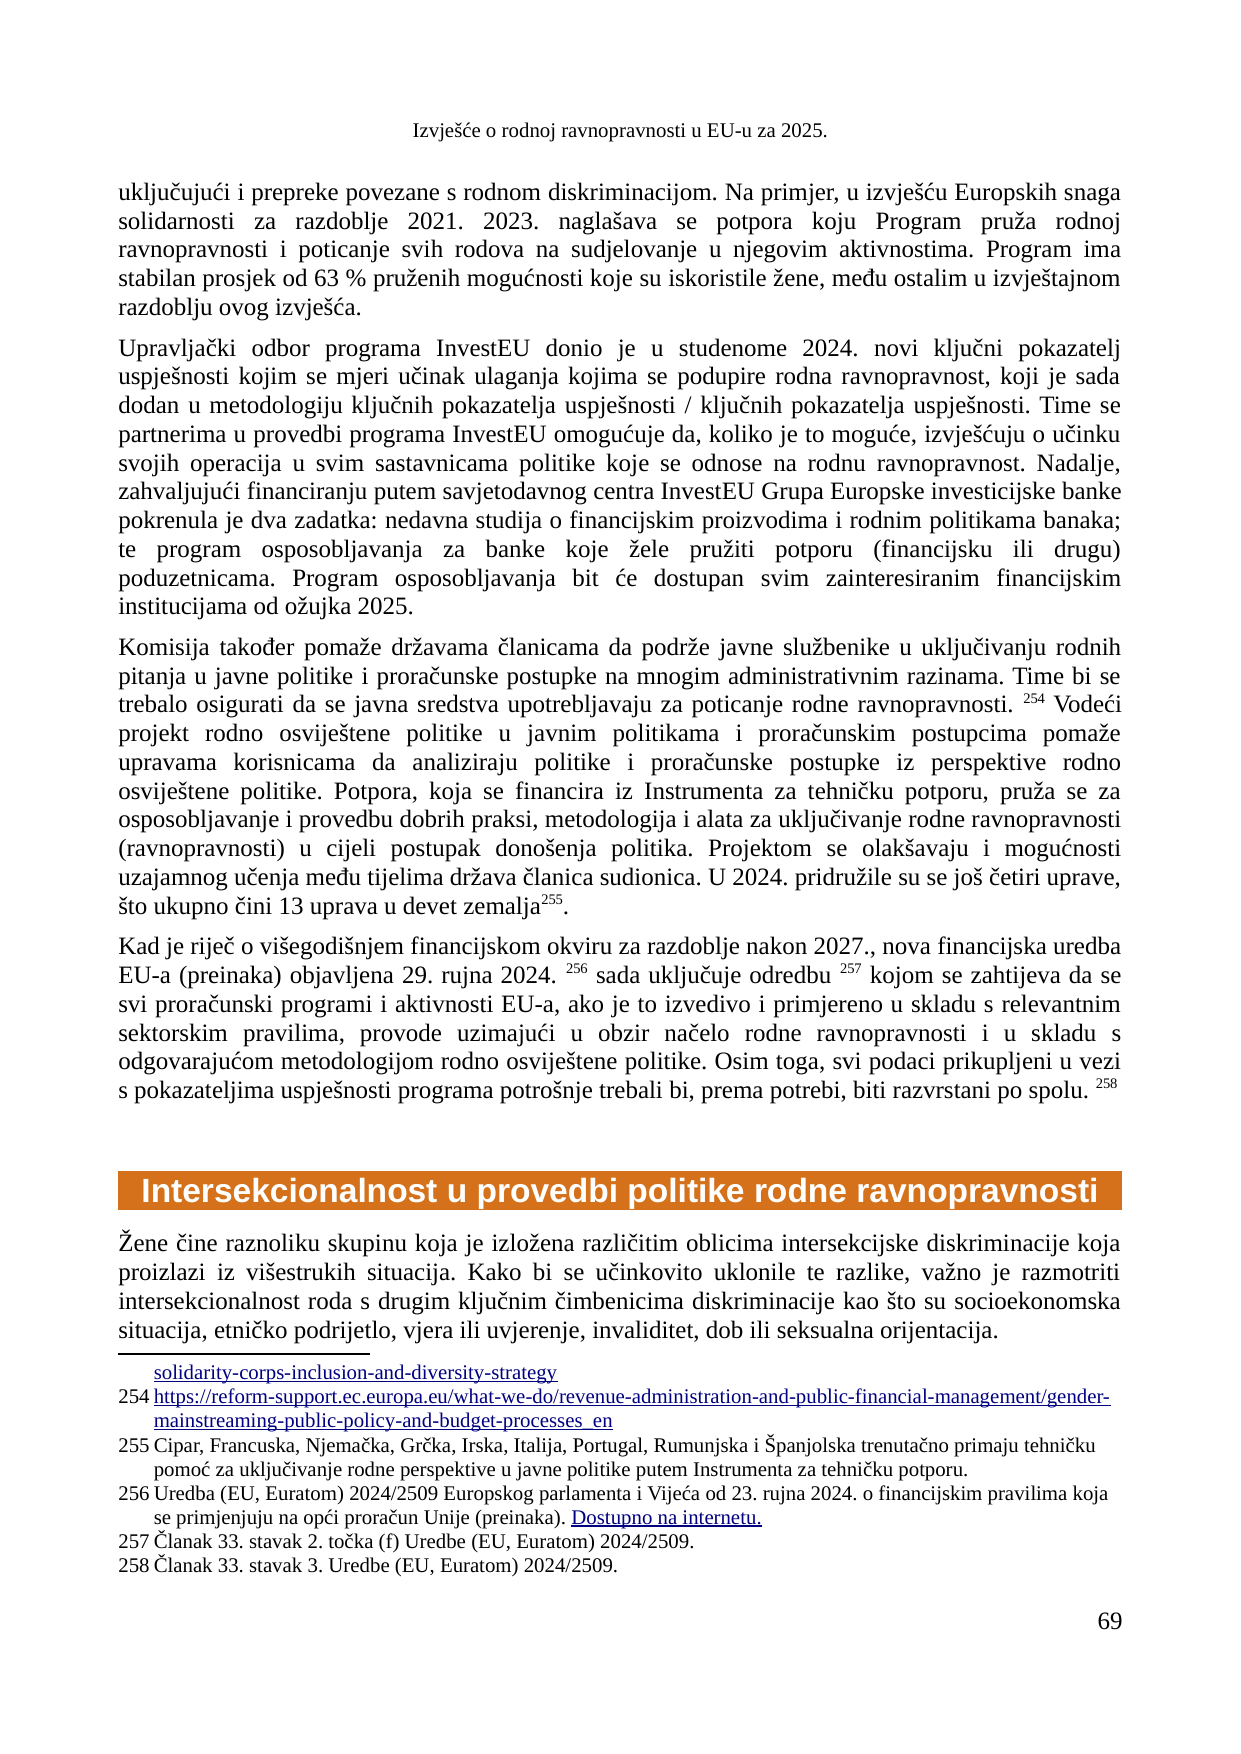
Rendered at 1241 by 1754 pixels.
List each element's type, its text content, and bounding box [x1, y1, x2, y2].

text Komisija također pomaže državama članicama da podrže javne službenike u uključivanju rodnih pitanja u javne politike i proračunske postupke na mnogim administrativnim razinama. Time bi se trebalo osigurati da se javna sredstva upotrebljavaju za poticanje rodne ravnopravnosti. Vodeći projekt rodno osviještene politike u javnim politikama i proračunskim postupcima pomaže upravama korisnicama da analiziraju politike i proračunske postupke iz perspektive rodno osviještene politike. Potpora, koja se financira iz Instrumenta za tehničku potporu, pruža se za osposobljavanje i provedbu dobrih praksi, metodologija i alata za uključivanje rodne ravnopravnosti (ravnopravnosti) u cijeli postupak donošenja politika. Projektom se olakšavaju i mogućnosti uzajamnog učenja među tijelima država članica sudionica. U 2024. pridružile su se još četiri uprave, što ukupno čini 13 uprava u devet zemalja. [118, 632, 1122, 919]
text https://reform-support.ec.europa.eu/what-we-do/revenue-administration-and-public-financial-management/gender-mainstreaming-public-policy-and-budget-processes_en [118, 1384, 1122, 1432]
text Cipar, Francuska, Njemačka, Grčka, Irska, Italija, Portugal, Rumunjska i Španjolska trenutačno primaju tehničku pomoć za uključivanje rodne perspektive u javne politike putem Instrumenta za tehničku potporu. [118, 1432, 1122, 1481]
text Članak 33. stavak 2. točka (f) Uredbe (EU, Euratom) 2024/2509. [118, 1529, 1122, 1553]
text Upravljački odbor programa InvestEU donio je u studenome 2024. novi ključni pokazatelj uspješnosti kojim se mjeri učinak ulaganja kojima se podupire rodna ravnopravnost, koji je sada dodan u metodologiju ključnih pokazatelja uspješnosti / ključnih pokazatelja uspješnosti. Time se partnerima u provedbi programa InvestEU omogućuje da, koliko je to moguće, izvješćuju o učinku svojih operacija u svim sastavnicama politike koje se odnose na rodnu ravnopravnost. Nadalje, zahvaljujući financiranju putem savjetodavnog centra InvestEU Grupa Europske investicijske banke pokrenula je dva zadatka: nedavna studija o financijskim proizvodima i rodnim politikama banaka; te program osposobljavanja za banke koje žele pružiti potporu (financijsku ili drugu) poduzetnicama. Program osposobljavanja bit će dostupan svim zainteresiranim financijskim institucijama od ožujka 2025. [118, 333, 1122, 620]
text Članak 33. stavak 3. Uredbe (EU, Euratom) 2024/2509. [118, 1553, 1122, 1577]
text uključujući i prepreke povezane s rodnom diskriminacijom. Na primjer, u izvješću Europskih snaga solidarnosti za razdoblje 2021. 2023. naglašava se potpora koju Program pruža rodnoj ravnopravnosti i poticanje svih rodova na sudjelovanje u njegovim aktivnostima. Program ima stabilan prosjek od 63 % pruženih mogućnosti koje su iskoristile žene, među ostalim u izvještajnom razdoblju ovog izvješća. [118, 177, 1122, 321]
subtitle Intersekcionalnost u provedbi politike rodne ravnopravnosti [118, 1171, 1122, 1210]
text solidarity-corps-inclusion-and-diversity-strategy [118, 1360, 1122, 1384]
text Kad je riječ o višegodišnjem financijskom okviru za razdoblje nakon 2027., nova financijska uredba EU-a (preinaka) objavljena 29. rujna 2024. sada uključuje odredbu kojom se zahtijeva da se svi proračunski programi i aktivnosti EU-a, ako je to izvedivo i primjereno u skladu s relevantnim sektorskim pravilima, provode uzimajući u obzir načelo rodne ravnopravnosti i u skladu s odgovarajućom metodologijom rodno osviještene politike. Osim toga, svi podaci prikupljeni u vezi s pokazateljima uspješnosti programa potrošnje trebali bi, prema potrebi, biti razvrstani po spolu. [118, 931, 1122, 1104]
text Žene čine raznoliku skupinu koja je izložena različitim oblicima intersekcijske diskriminacije koja proizlazi iz višestrukih situacija. Kako bi se učinkovito uklonile te razlike, važno je razmotriti intersekcionalnost roda s drugim ključnim čimbenicima diskriminacije kao što su socioekonomska situacija, etničko podrijetlo, vjera ili uvjerenje, invaliditet, dob ili seksualna orijentacija. [118, 1228, 1122, 1343]
text Uredba (EU, Euratom) 2024/2509 Europskog parlamenta i Vijeća od 23. rujna 2024. o financijskim pravilima koja se primjenjuju na opći proračun Unije (preinaka). Dostupno na internetu. [118, 1481, 1122, 1529]
